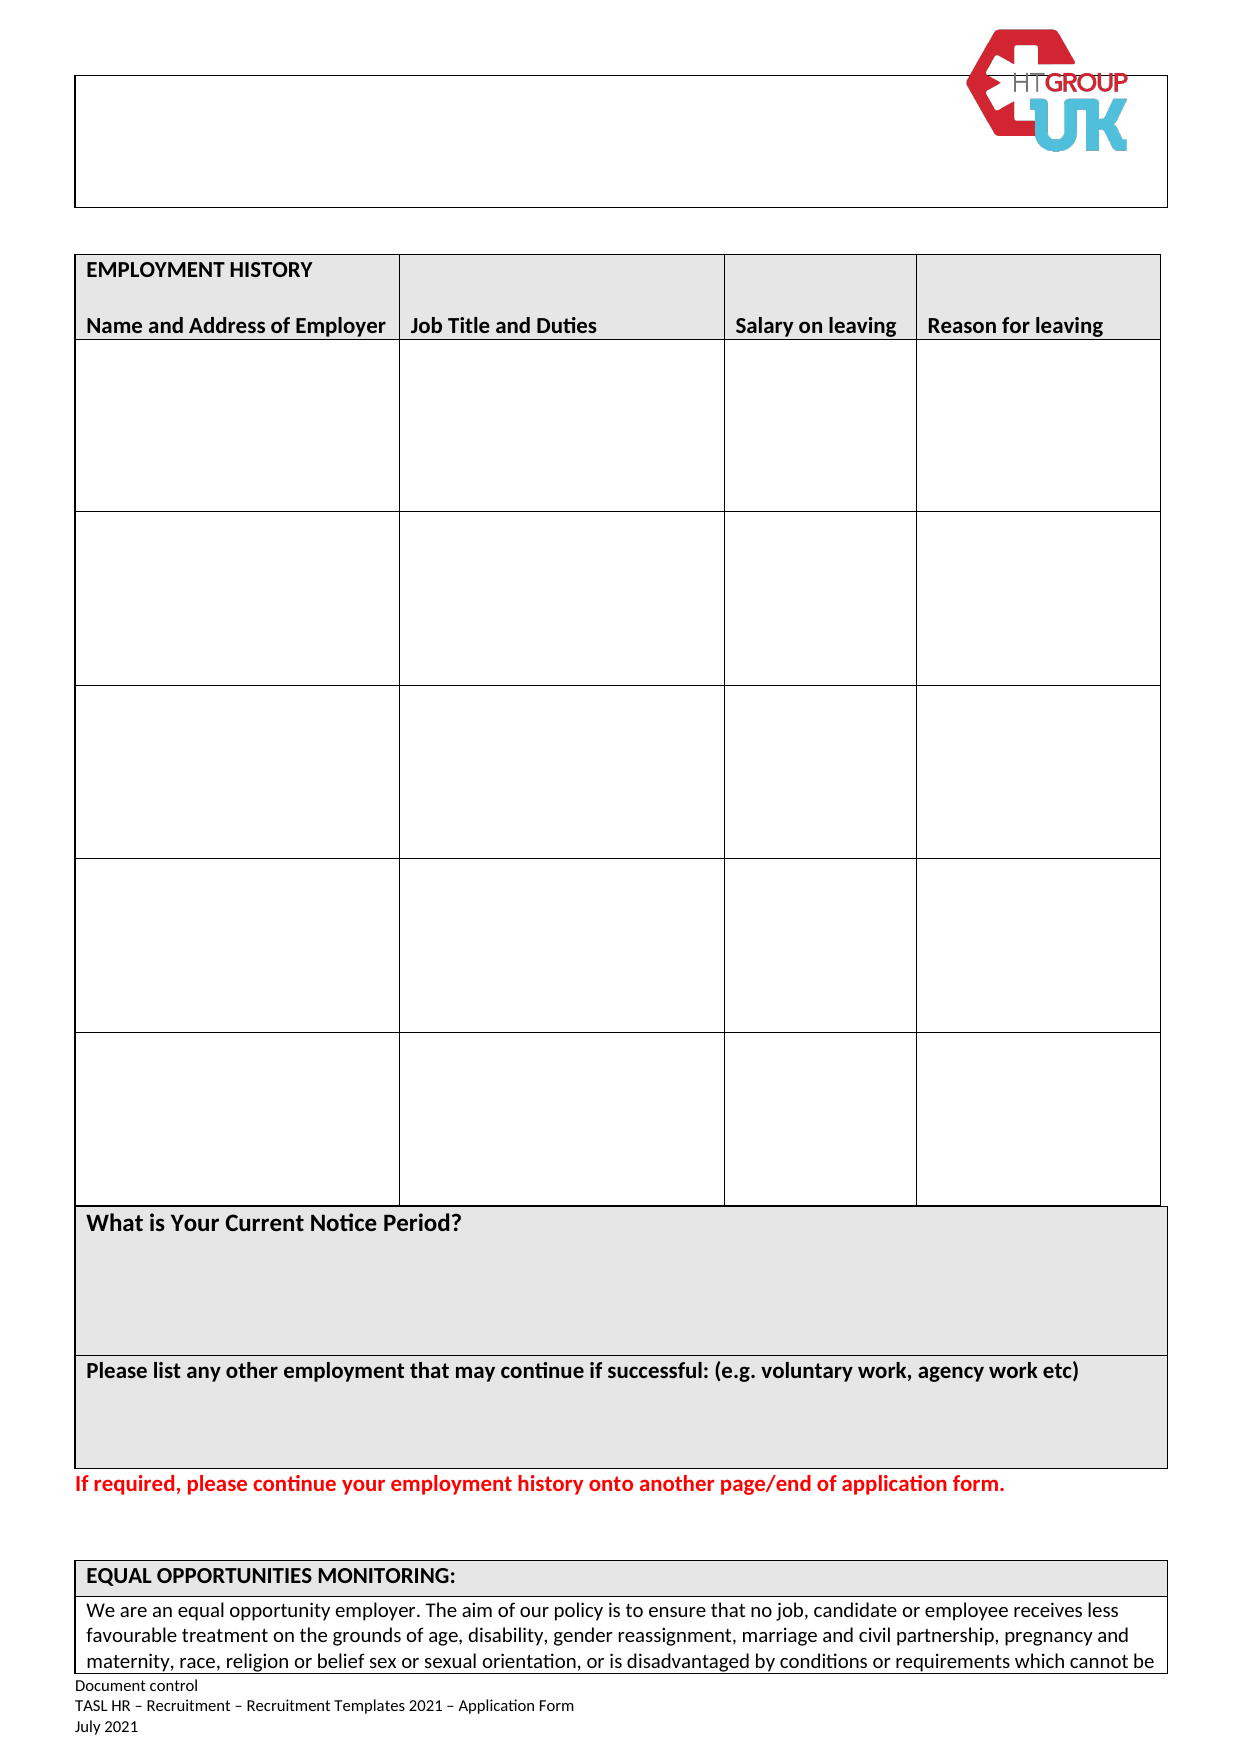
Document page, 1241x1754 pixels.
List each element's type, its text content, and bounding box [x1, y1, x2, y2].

table_header EMPLOYMENT HISTORY Name and Address of Employer [76, 255, 399, 339]
table_cell [1102, 76, 1109, 88]
table_header Reason for leaving [917, 255, 1160, 339]
table_header What is Your Current Notice Period? [76, 1207, 1167, 1355]
text If required, please continue your employment history onto another page/end of application form. [75, 1469, 1165, 1497]
table_header EQUAL OPPORTUNITIES MONITORING: [76, 1561, 1167, 1596]
table_cell [400, 512, 724, 685]
table_cell [76, 340, 399, 511]
table_cell [725, 859, 916, 1032]
table_cell [400, 859, 724, 1032]
table_cell [725, 1033, 916, 1205]
table_cell [400, 686, 724, 858]
table_header Salary on leaving [725, 255, 916, 339]
table_cell Please list any other employment that may continue if successful: (e.g. voluntary work, agency work etc) [76, 1356, 1167, 1468]
table_cell [1016, 76, 1026, 80]
table_cell [725, 686, 916, 858]
table_cell [1081, 76, 1093, 88]
table_cell [76, 686, 399, 858]
table_cell [76, 1033, 399, 1205]
table_cell [76, 859, 399, 1032]
table_cell [917, 1033, 1160, 1205]
table_cell [917, 859, 1160, 1032]
table_cell [917, 340, 1160, 511]
table_cell [400, 1033, 724, 1205]
table_cell [725, 512, 916, 685]
table_cell [400, 340, 724, 511]
table_cell [76, 512, 399, 685]
table_cell [76, 76, 1167, 207]
table_cell We are an equal opportunity employer. The aim of our policy is to ensure that no job, candidate or employee receives less favourable treatment on the grounds of age, disability, gender reassignment, marriage and civil partnership, pregnancy and maternity, race, religion or belief sex or sexual orientation, or is disadvantaged by conditions or requirements which cannot be [76, 1597, 1167, 1673]
table_cell [917, 512, 1160, 685]
table_cell [725, 340, 916, 511]
table_header Job Title and Duties [400, 255, 724, 339]
table_cell [917, 686, 1160, 858]
